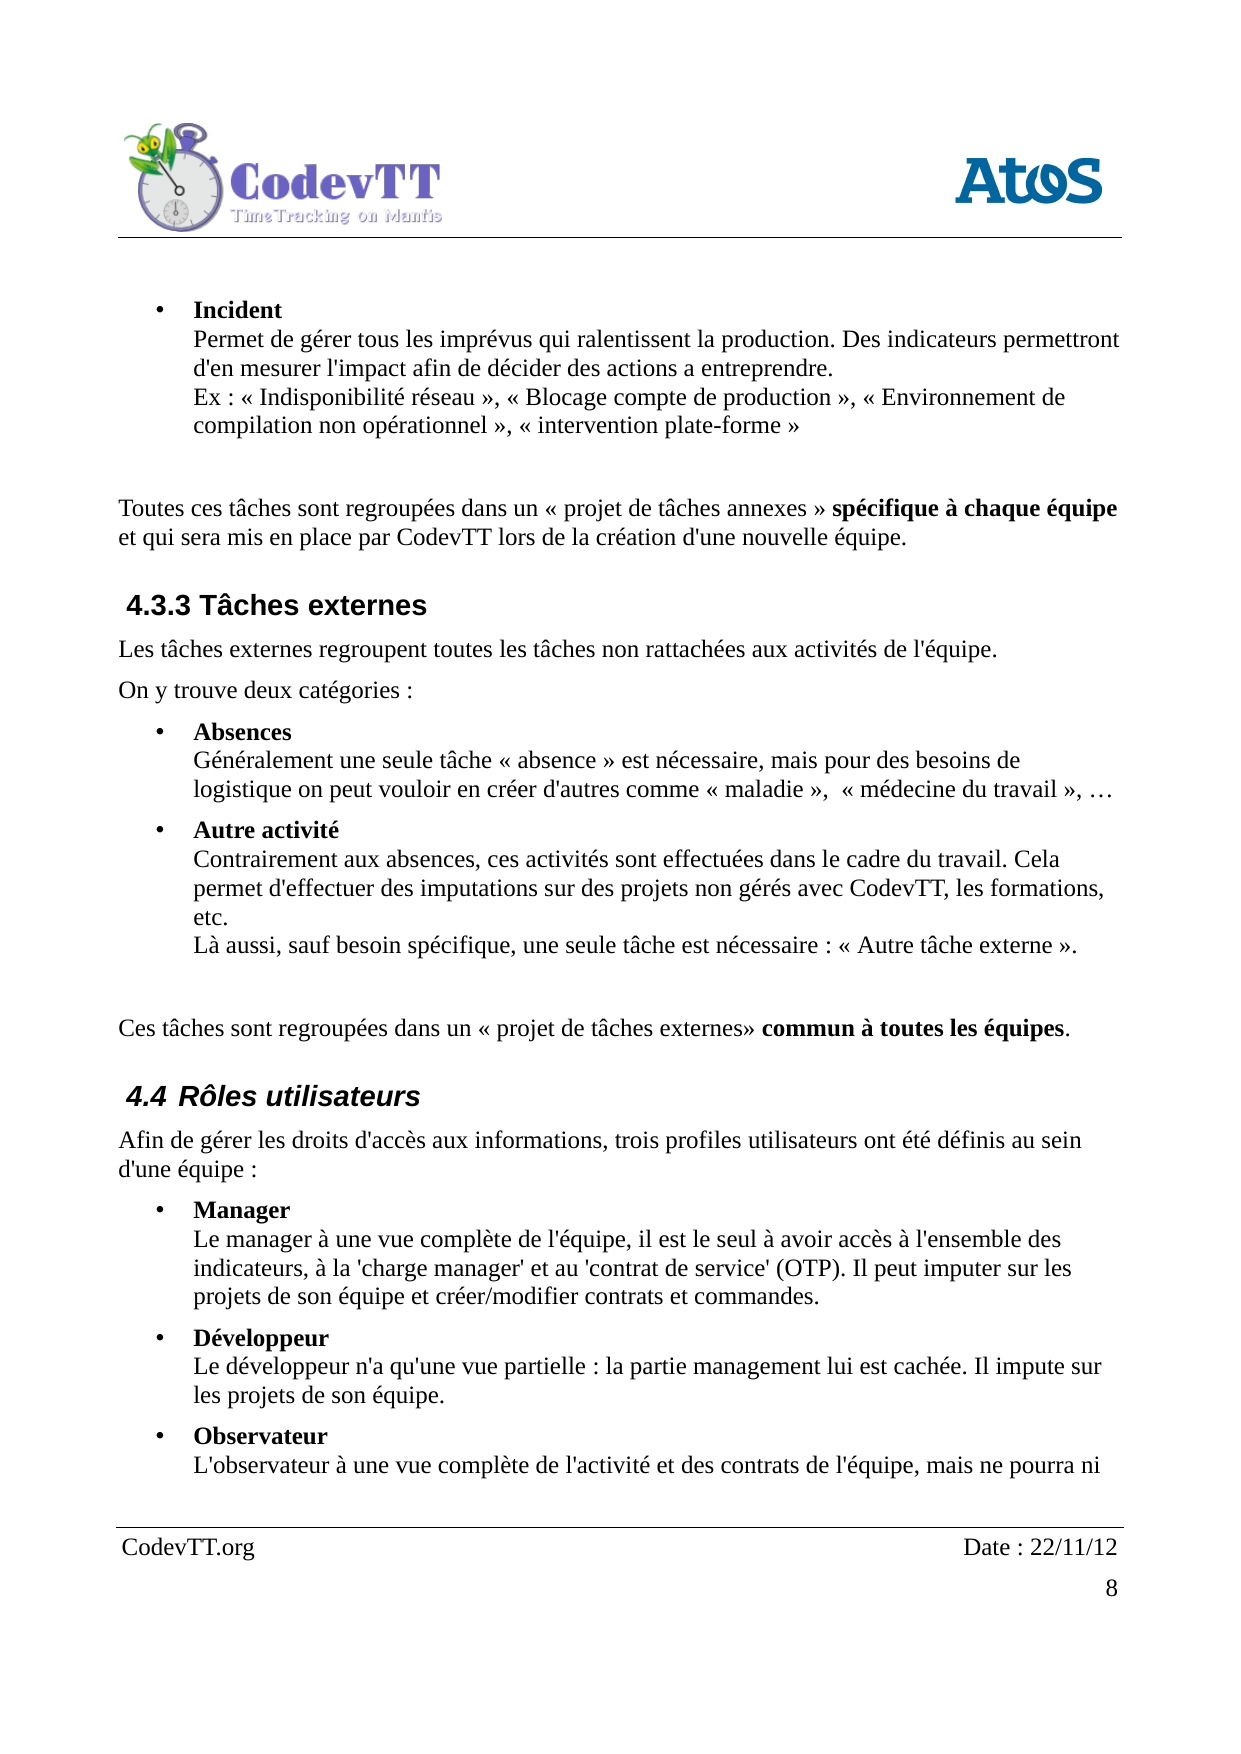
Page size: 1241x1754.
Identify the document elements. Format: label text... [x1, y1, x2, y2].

text Ces tâches sont regroupées dans un « projet de tâches externes» commun à toutes les équipes. [118, 1013, 1122, 1042]
text Afin de gérer les droits d'accès aux informations, trois profiles utilisateurs ont été définis au sein d'une équipe : [118, 1125, 1122, 1183]
subtitle Tâches externes [118, 588, 1122, 622]
text On y trouve deux catégories : [118, 675, 1122, 704]
list Manager Le manager à une vue complète de l'équipe, il est le seul à avoir accès à l'ensemble des indicateurs, à la 'charge manager' et au 'contrat de service' (OTP). Il peut imputer sur les projets de son équipe et créer/modifier contrats et commandes. [156, 1195, 1122, 1310]
picture [123, 123, 447, 232]
list Autre activité Contrairement aux absences, ces activités sont effectuées dans le cadre du travail. Cela permet d'effectuer des imputations sur des projets non gérés avec CodevTT, les formations, etc. Là aussi, sauf besoin spécifique, une seule tâche est nécessaire : « Autre tâche externe ». [156, 815, 1122, 959]
text Les tâches externes regroupent toutes les tâches non rattachées aux activités de l'équipe. [118, 634, 1122, 663]
list Incident Permet de gérer tous les imprévus qui ralentissent la production. Des indicateurs permettront d'en mesurer l'impact afin de décider des actions a entreprendre. Ex : « Indisponibilité réseau », « Blocage compte de production », « Environnement de compilation non opérationnel », « intervention plate-forme » [156, 296, 1122, 439]
picture [953, 156, 1103, 205]
list Observateur L'observateur à une vue complète de l'activité et des contrats de l'équipe, mais ne pourra ni [156, 1421, 1122, 1479]
subtitle Rôles utilisateurs [118, 1079, 1122, 1113]
list Développeur Le développeur n'a qu'une vue partielle : la partie management lui est cachée. Il impute sur les projets de son équipe. [156, 1323, 1122, 1409]
list Absences Généralement une seule tâche « absence » est nécessaire, mais pour des besoins de logistique on peut vouloir en créer d'autres comme « maladie », « médecine du travail », … [156, 717, 1122, 803]
text Toutes ces tâches sont regroupées dans un « projet de tâches annexes » spécifique à chaque équipe et qui sera mis en place par CodevTT lors de la création d'une nouvelle équipe. [118, 493, 1122, 551]
